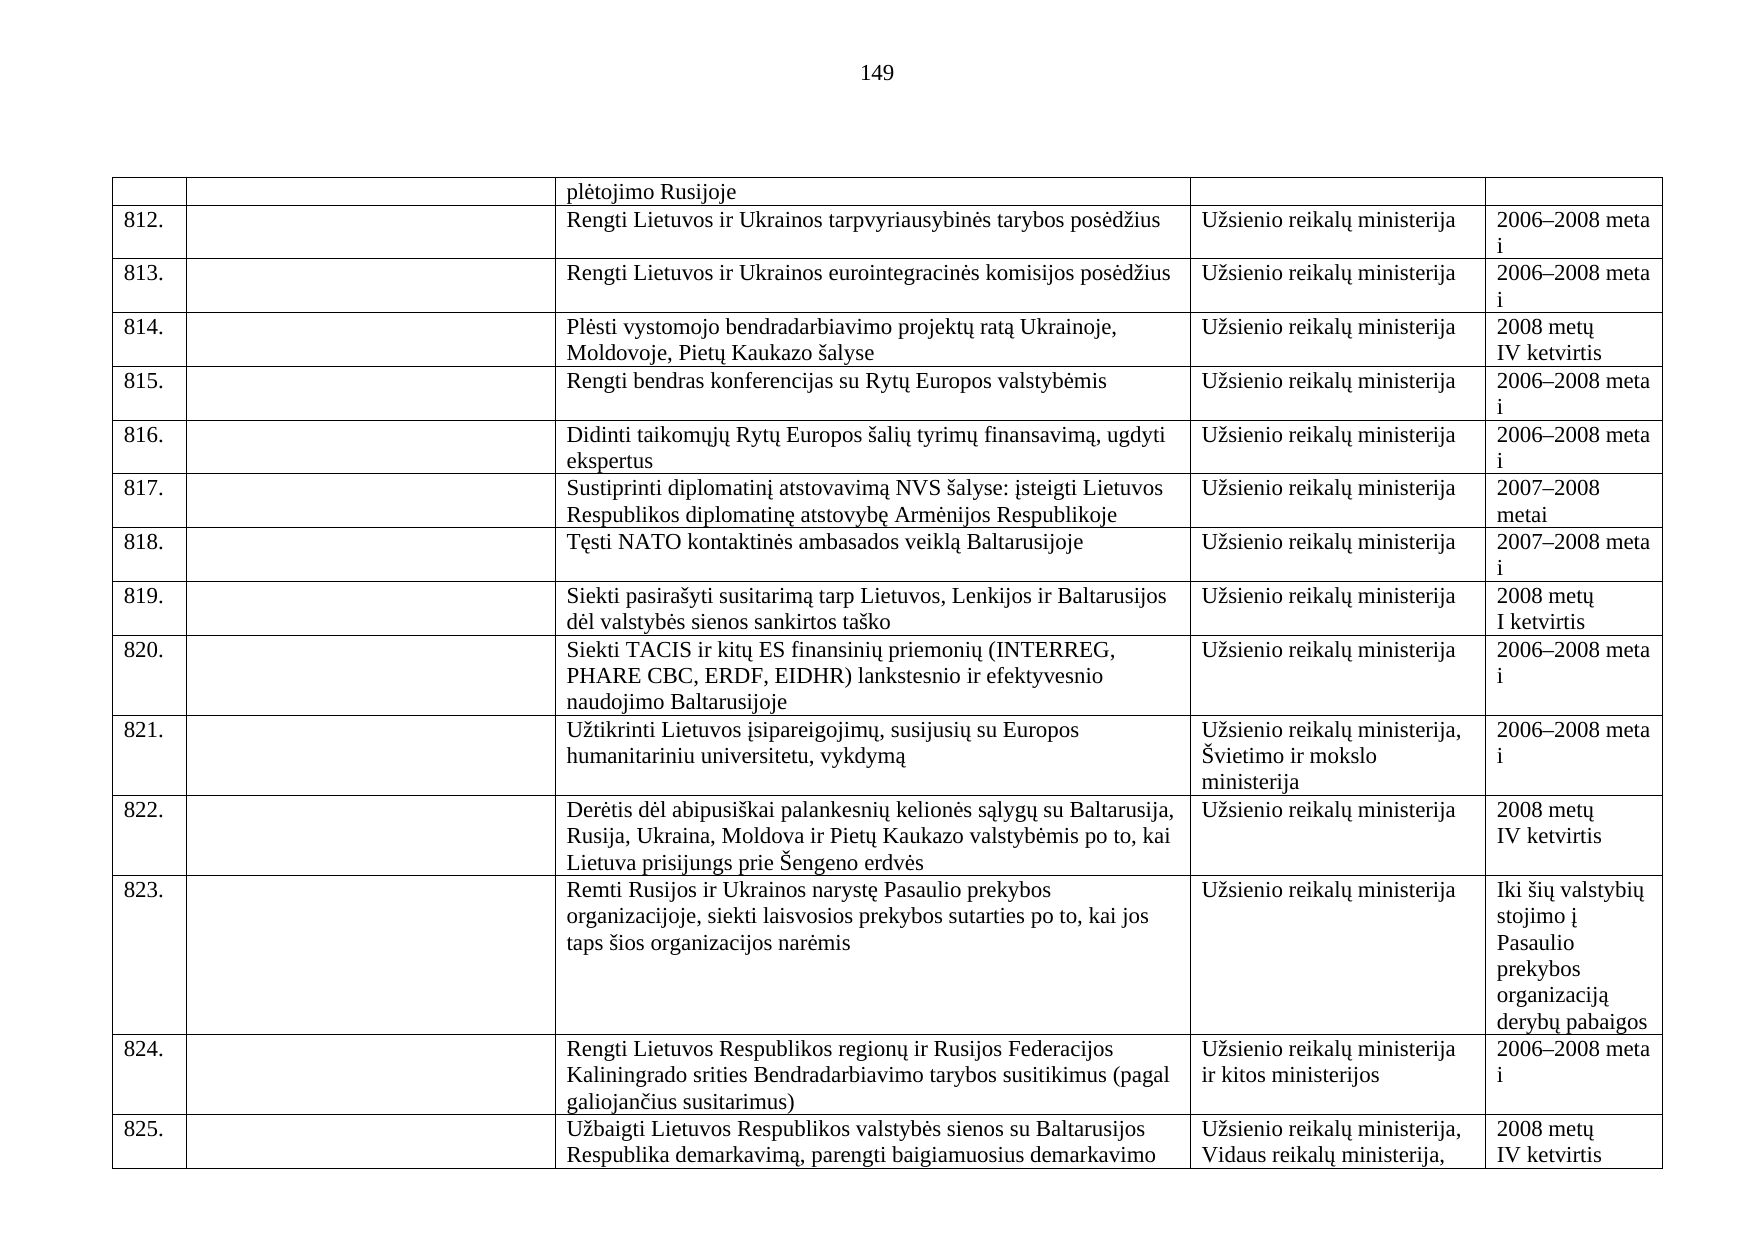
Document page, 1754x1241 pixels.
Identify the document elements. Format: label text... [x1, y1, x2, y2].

table_cell Siekti pasirašyti susitarimą tarp Lietuvos, Lenkijos ir Baltarusijos dėl valstybės sienos sankirtos taško [556, 582, 1190, 634]
table_cell Užbaigti Lietuvos Respublikos valstybės sienos su Baltarusijos Respublika demarkavimą, parengti baigiamuosius demarkavimo [556, 1115, 1190, 1168]
table_cell [187, 474, 555, 527]
table_cell 2006–2008 metai [1486, 716, 1662, 795]
table_cell Užsienio reikalų ministerija, Švietimo ir mokslo ministerija [1191, 716, 1485, 795]
table_cell [187, 528, 555, 581]
table_cell [187, 313, 555, 366]
table_cell [187, 1115, 555, 1168]
table_cell Užsienio reikalų ministerija ir kitos ministerijos [1191, 1035, 1485, 1114]
table_cell 2008 metų IV ketvirtis [1486, 1115, 1662, 1168]
table_cell Užsienio reikalų ministerija [1191, 582, 1485, 634]
table_cell Sustiprinti diplomatinį atstovavimą NVS šalyse: įsteigti Lietuvos Respublikos diplomatinę atstovybę Armėnijos Respublikoje [556, 474, 1190, 527]
table_cell 817. [113, 474, 186, 527]
table_cell 2006–2008 metai [1486, 367, 1662, 419]
table_cell [187, 582, 555, 634]
table_cell [187, 421, 555, 473]
table_cell 2006–2008 metai [1486, 421, 1662, 473]
table_cell 819. [113, 582, 186, 634]
table_cell 2008 metų IV ketvirtis [1486, 796, 1662, 875]
table_cell Rengti Lietuvos ir Ukrainos tarpvyriausybinės tarybos posėdžius [556, 206, 1190, 258]
table_cell 2008 metų I ketvirtis [1486, 582, 1662, 634]
table_cell Siekti TACIS ir kitų ES finansinių priemonių (Interreg, PHARE CBC, ERDF, EIDHR) lankstesnio ir efektyvesnio naudojimo Baltarusijoje [556, 636, 1190, 715]
table_cell Užsienio reikalų ministerija [1191, 876, 1485, 1034]
table_cell Plėsti vystomojo bendradarbiavimo projektų ratą Ukrainoje, Moldovoje, Pietų Kaukazo šalyse [556, 313, 1190, 366]
table_cell [187, 259, 555, 312]
table_cell 813. [113, 259, 186, 312]
table_cell Užsienio reikalų ministerija [1191, 313, 1485, 366]
table_cell [1486, 178, 1662, 204]
table_cell 2008 metų IV ketvirtis [1486, 313, 1662, 366]
table_cell Užsienio reikalų ministerija, Vidaus reikalų ministerija, [1191, 1115, 1485, 1168]
table_cell 821. [113, 716, 186, 795]
table_cell [187, 367, 555, 419]
table_cell 820. [113, 636, 186, 715]
table_cell [187, 716, 555, 795]
table_cell 823. [113, 876, 186, 1034]
table_cell Užsienio reikalų ministerija [1191, 474, 1485, 527]
table_cell Užtikrinti Lietuvos įsipareigojimų, susijusių su Europos humanitariniu universitetu, vykdymą [556, 716, 1190, 795]
table_cell Rengti Lietuvos Respublikos regionų ir Rusijos Federacijos Kaliningrado srities Bendradarbiavimo tarybos susitikimus (pagal galiojančius susitarimus) [556, 1035, 1190, 1114]
table_cell [187, 1035, 555, 1114]
table_cell [113, 178, 186, 204]
table_cell Užsienio reikalų ministerija [1191, 636, 1485, 715]
table_cell Remti Rusijos ir Ukrainos narystę Pasaulio prekybos organizacijoje, siekti laisvosios prekybos sutarties po to, kai jos taps šios organizacijos narėmis [556, 876, 1190, 1034]
table_cell 2006–2008 metai [1486, 636, 1662, 715]
table_cell Iki šių valstybių stojimo į Pasaulio prekybos organizaciją derybų pabaigos [1486, 876, 1662, 1034]
table_cell [187, 636, 555, 715]
table_cell 815. [113, 367, 186, 419]
table_cell Derėtis dėl abipusiškai palankesnių kelionės sąlygų su Baltarusija, Rusija, Ukraina, Moldova ir Pietų Kaukazo valstybėmis po to, kai Lietuva prisijungs prie Šengeno erdvės [556, 796, 1190, 875]
table_cell [1191, 178, 1485, 204]
table_cell [187, 796, 555, 875]
table_cell Užsienio reikalų ministerija [1191, 421, 1485, 473]
table_cell 816. [113, 421, 186, 473]
table_cell 2007–2008 metai [1486, 474, 1662, 527]
table_cell Užsienio reikalų ministerija [1191, 367, 1485, 419]
table_cell Rengti Lietuvos ir Ukrainos eurointegracinės komisijos posėdžius [556, 259, 1190, 312]
table_cell [187, 206, 555, 258]
table_cell Rengti bendras konferencijas su Rytų Europos valstybėmis [556, 367, 1190, 419]
table_cell 814. [113, 313, 186, 366]
table_cell Užsienio reikalų ministerija [1191, 796, 1485, 875]
table_cell 812. [113, 206, 186, 258]
table_cell Užsienio reikalų ministerija [1191, 259, 1485, 312]
table_cell 2006–2008 metai [1486, 1035, 1662, 1114]
table_cell Didinti taikomųjų Rytų Europos šalių tyrimų finansavimą, ugdyti ekspertus [556, 421, 1190, 473]
table_cell Tęsti NATO kontaktinės ambasados veiklą Baltarusijoje [556, 528, 1190, 581]
table_cell 2006–2008 metai [1486, 206, 1662, 258]
table_cell 824. [113, 1035, 186, 1114]
table_cell Užsienio reikalų ministerija [1191, 528, 1485, 581]
table_cell 825. [113, 1115, 186, 1168]
table_cell Užsienio reikalų ministerija [1191, 206, 1485, 258]
table_cell 2006–2008 metai [1486, 259, 1662, 312]
table_cell 2007–2008 metai [1486, 528, 1662, 581]
table_cell 822. [113, 796, 186, 875]
table_cell [187, 178, 555, 204]
table_cell plėtojimo Rusijoje [556, 178, 1190, 204]
table_cell [187, 876, 555, 1034]
table_cell 818. [113, 528, 186, 581]
